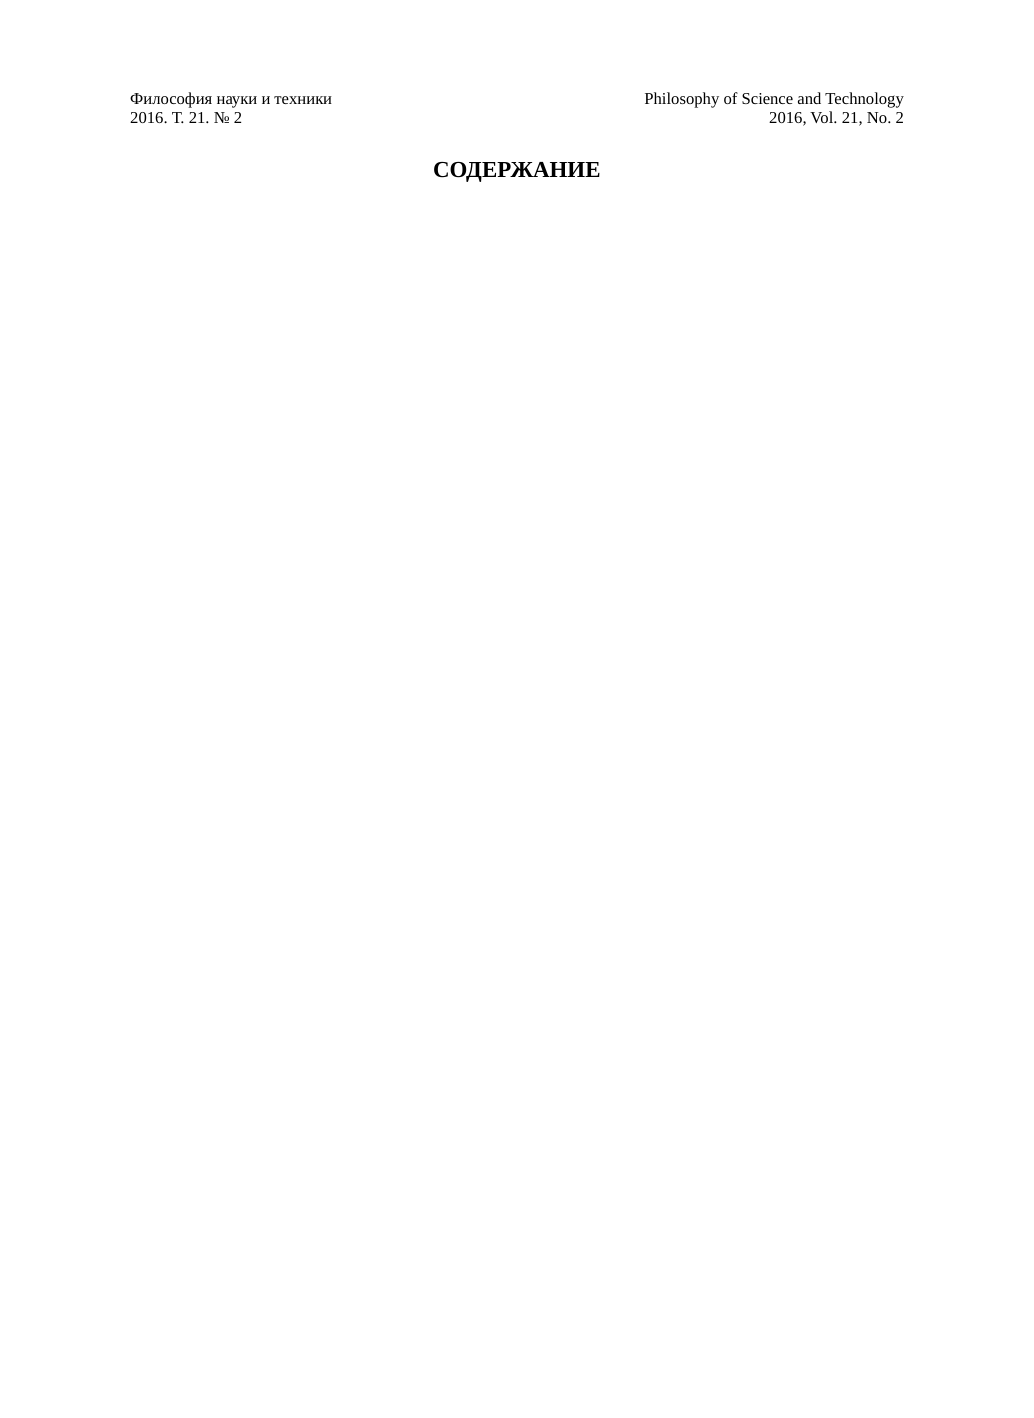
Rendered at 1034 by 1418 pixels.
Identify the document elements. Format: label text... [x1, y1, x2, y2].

text СОДЕРЖАНИЕ [130, 156, 903, 183]
